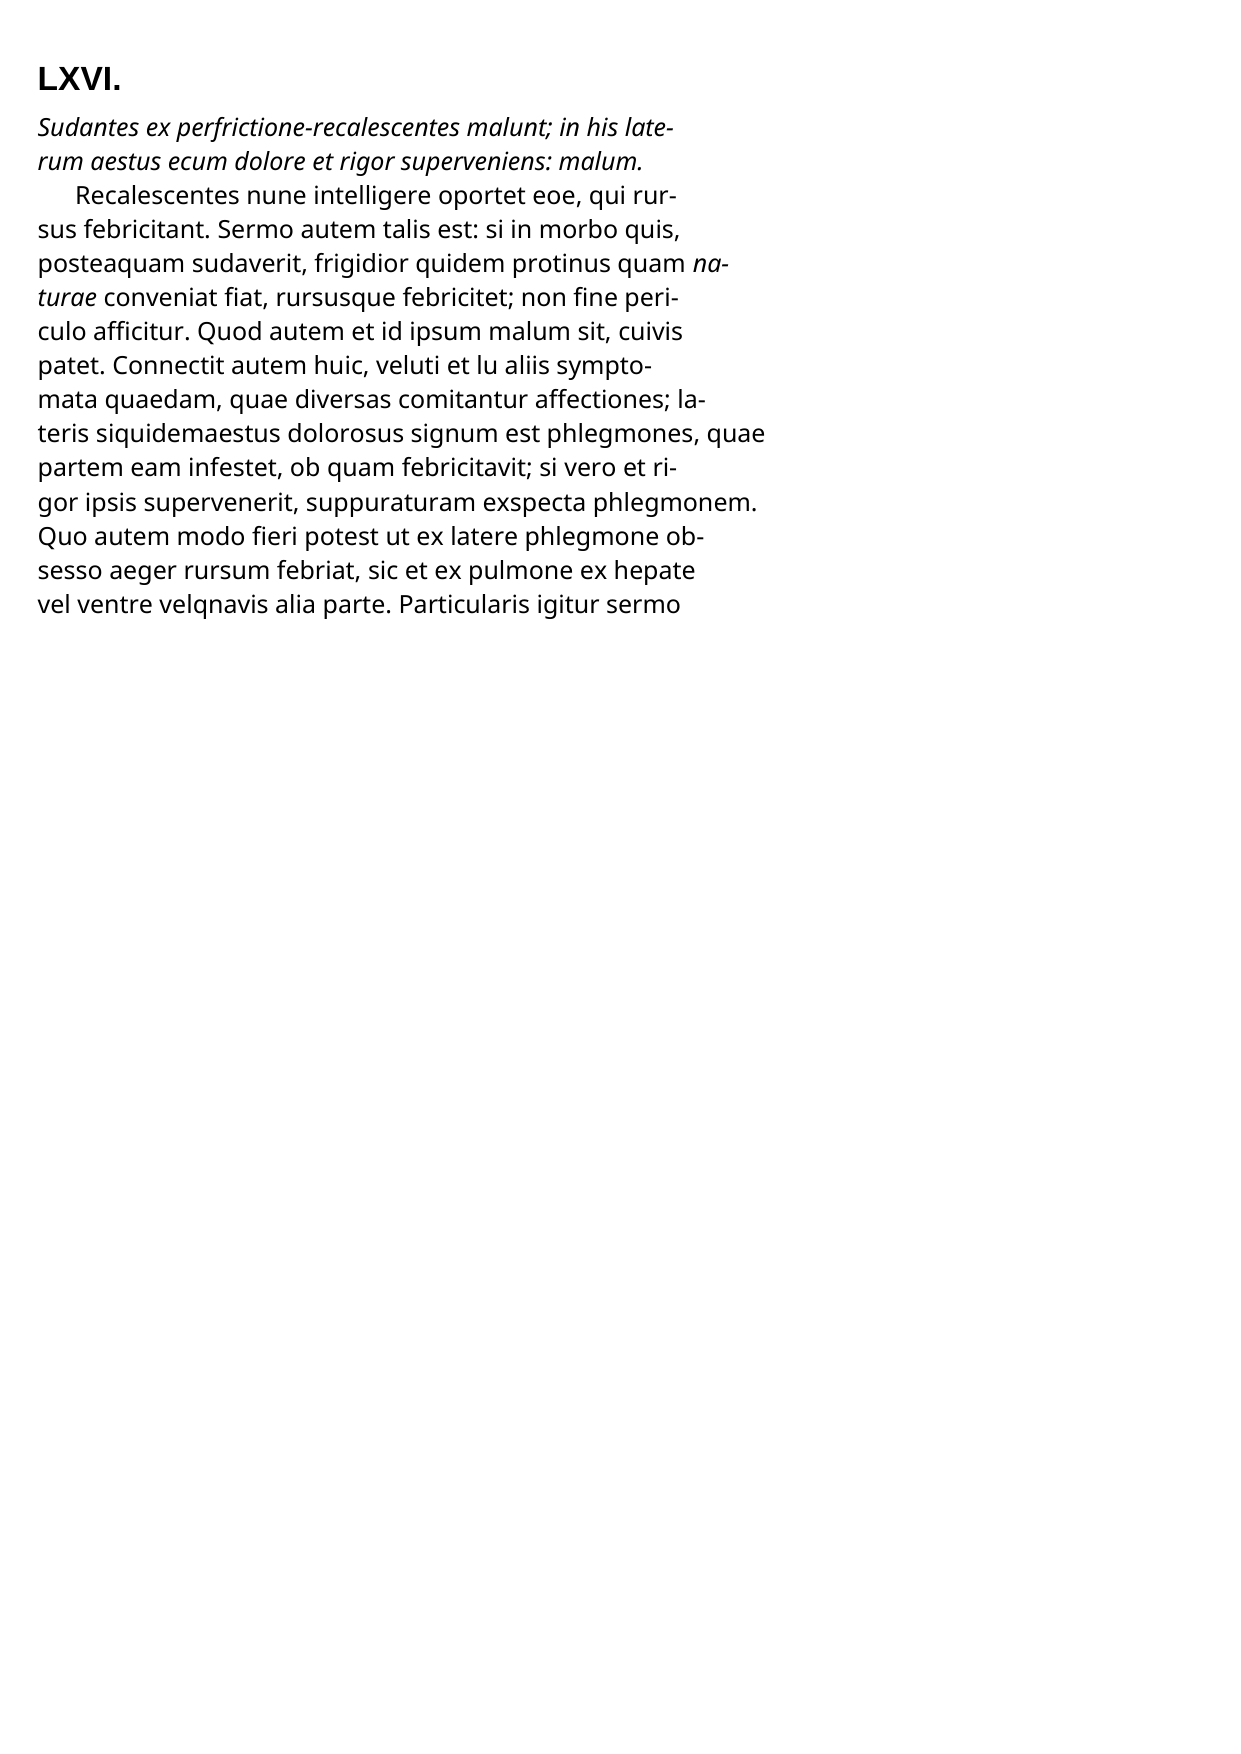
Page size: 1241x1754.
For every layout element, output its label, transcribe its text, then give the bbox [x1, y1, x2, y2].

text Recalescentes nune intelligere oportet eoe, qui rur- sus febricitant. Sermo autem talis est: si in morbo quis, posteaquam sudaverit, frigidior quidem protinus quam na- turae conveniat fiat, rursusque febricitet; non fine peri- culo afficitur. Quod autem et id ipsum malum sit, cuivis patet. Connectit autem huic, veluti et lu aliis sympto- mata quaedam, quae diversas comitantur affectiones; la- teris siquidemaestus dolorosus signum est phlegmones, quae partem eam infestet, ob quam febricitavit; si vero et ri- gor ipsis supervenerit, suppuraturam exspecta phlegmonem. Quo autem modo fieri potest ut ex latere phlegmone ob- sesso aeger rursum febriat, sic et ex pulmone ex hepate vel ventre velqnavis alia parte. Particularis igitur sermo [37, 178, 1203, 620]
text Sudantes ex perfrictione-recalescentes malunt; in his late- rum aestus ecum dolore et rigor superveniens: malum. [37, 109, 1203, 178]
subtitle LXVI. [37, 58, 1203, 97]
